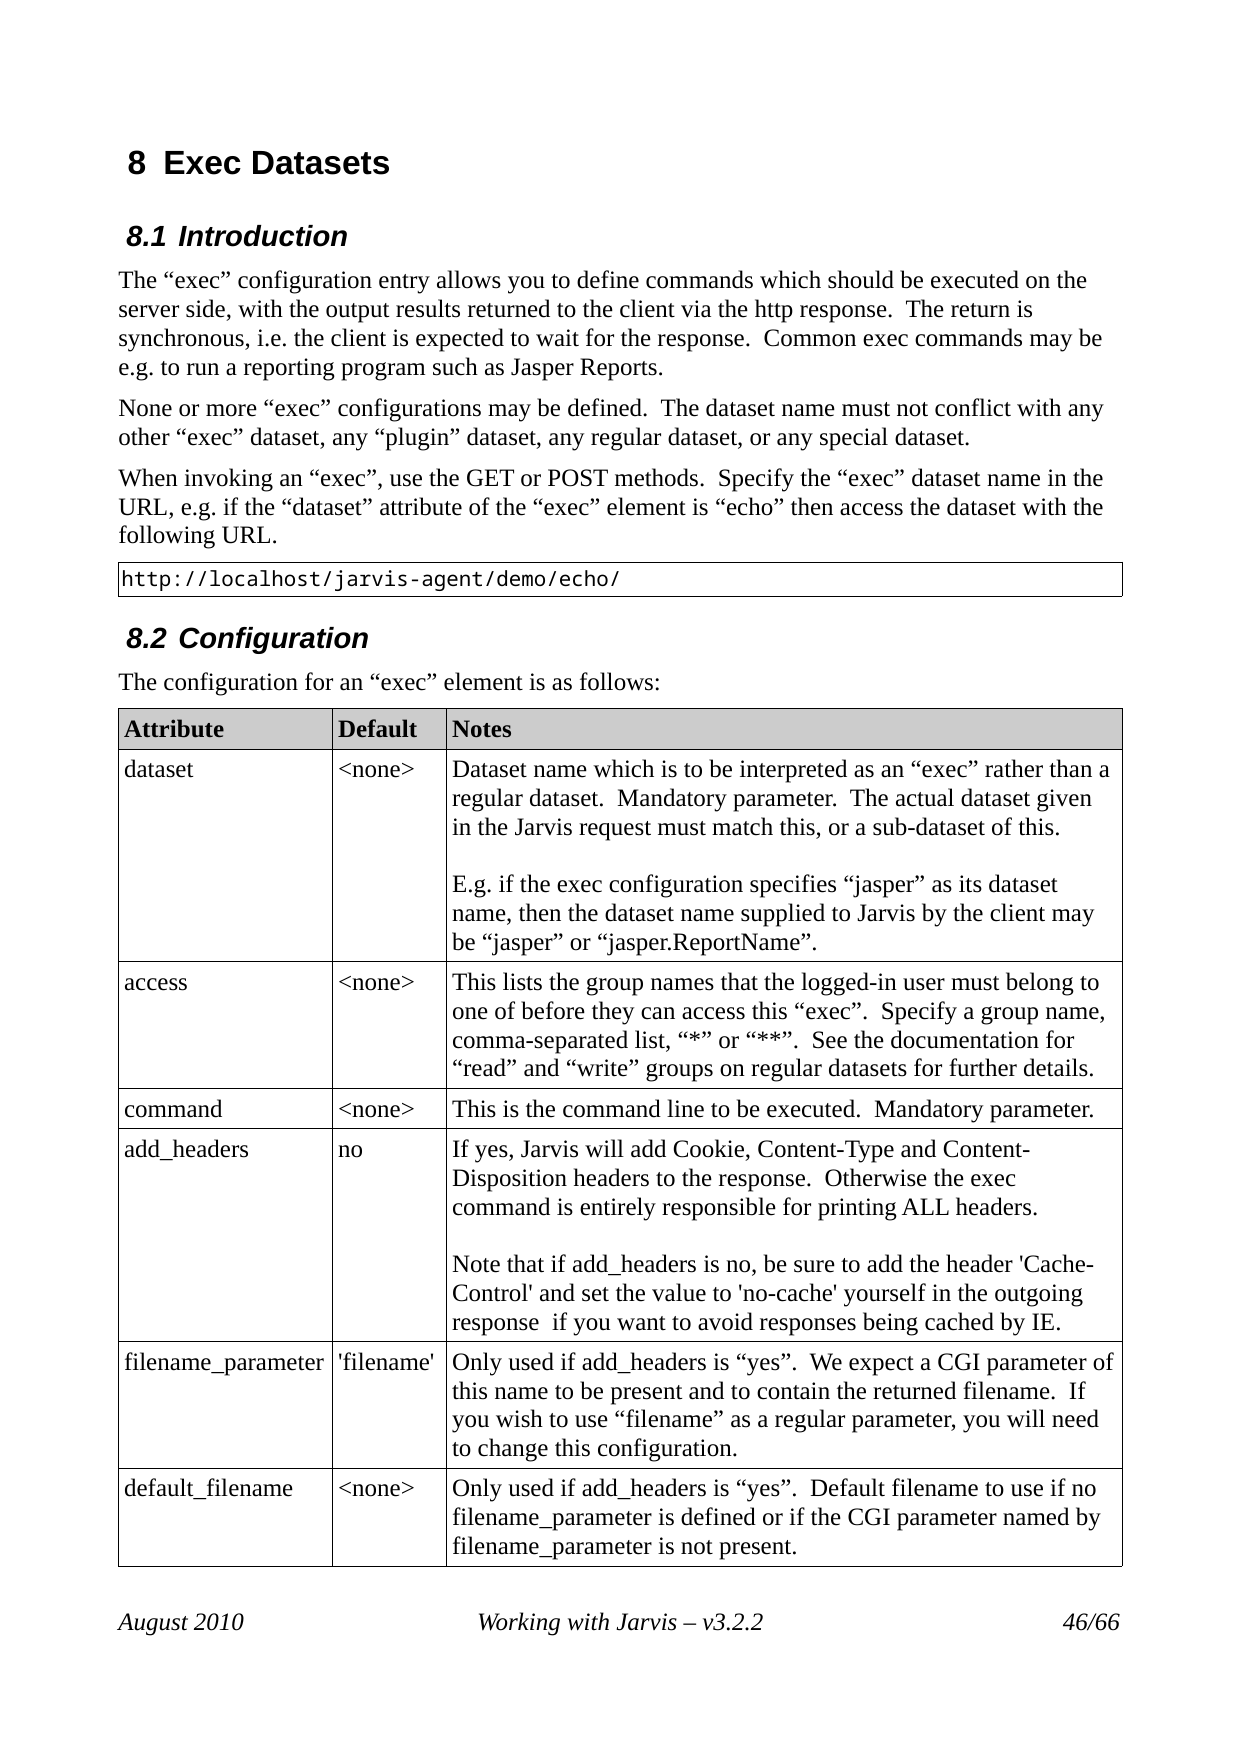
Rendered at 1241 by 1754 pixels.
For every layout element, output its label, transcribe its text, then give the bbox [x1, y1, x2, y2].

table_cell access [119, 962, 332, 1088]
table_cell If yes, Jarvis will add Cookie, Content-Type and Content-Disposition headers to the response. Otherwise the exec command is entirely responsible for printing ALL headers. Note that if add_headers is no, be sure to add the header 'Cache-Control' and set the value to 'no-cache' yourself in the outgoing response if you want to avoid responses being cached by IE. [447, 1129, 1122, 1341]
table_cell add_headers [119, 1129, 332, 1341]
table_header Notes [447, 709, 1122, 749]
table_cell This lists the group names that the logged-in user must belong to one of before they can access this “exec”. Specify a group name, comma-separated list, “*” or “**”. See the documentation for “read” and “write” groups on regular datasets for further details. [447, 962, 1122, 1088]
table_cell 'filename' [333, 1342, 446, 1468]
text None or more “exec” configurations may be defined. The dataset name must not conflict with any other “exec” dataset, any “plugin” dataset, any regular dataset, or any special dataset. [118, 393, 1122, 450]
subtitle Introduction [118, 219, 1122, 253]
table_cell command [119, 1089, 332, 1128]
table_cell <none> [333, 962, 446, 1088]
text When invoking an “exec”, use the GET or POST methods. Specify the “exec” dataset name in the URL, e.g. if the “dataset” attribute of the “exec” element is “echo” then access the dataset with the following URL. [118, 463, 1122, 549]
table_cell <none> [333, 750, 446, 961]
table_cell <none> [333, 1469, 446, 1566]
table_cell dataset [119, 750, 332, 961]
subtitle Configuration [118, 621, 1122, 654]
table_cell This is the command line to be executed. Mandatory parameter. [447, 1089, 1122, 1128]
table_header Default [333, 709, 446, 749]
table_cell filename_parameter [119, 1342, 332, 1468]
table_cell Only used if add_headers is “yes”. Default filename to use if no filename_parameter is defined or if the CGI parameter named by filename_parameter is not present. [447, 1469, 1122, 1566]
table_cell default_filename [119, 1469, 332, 1566]
table_cell Only used if add_headers is “yes”. We expect a CGI parameter of this name to be present and to contain the returned filename. If you wish to use “filename” as a regular parameter, you will need to change this configuration. [447, 1342, 1122, 1468]
table_header Attribute [119, 709, 332, 749]
table_cell Dataset name which is to be interpreted as an “exec” rather than a regular dataset. Mandatory parameter. The actual dataset given in the Jarvis request must match this, or a sub-dataset of this. E.g. if the exec configuration specifies “jasper” as its dataset name, then the dataset name supplied to Jarvis by the client may be “jasper” or “jasper.ReportName”. [447, 750, 1122, 961]
table_cell no [333, 1129, 446, 1341]
subtitle Exec Datasets [118, 143, 1122, 182]
text http://localhost/jarvis-agent/demo/echo/ [119, 563, 1122, 596]
table_cell <none> [333, 1089, 446, 1128]
text The “exec” configuration entry allows you to define commands which should be executed on the server side, with the output results returned to the client via the http response. The return is synchronous, i.e. the client is expected to wait for the response. Common exec commands may be e.g. to run a reporting program such as Jasper Reports. [118, 265, 1122, 380]
text The configuration for an “exec” element is as follows: [118, 667, 1122, 696]
